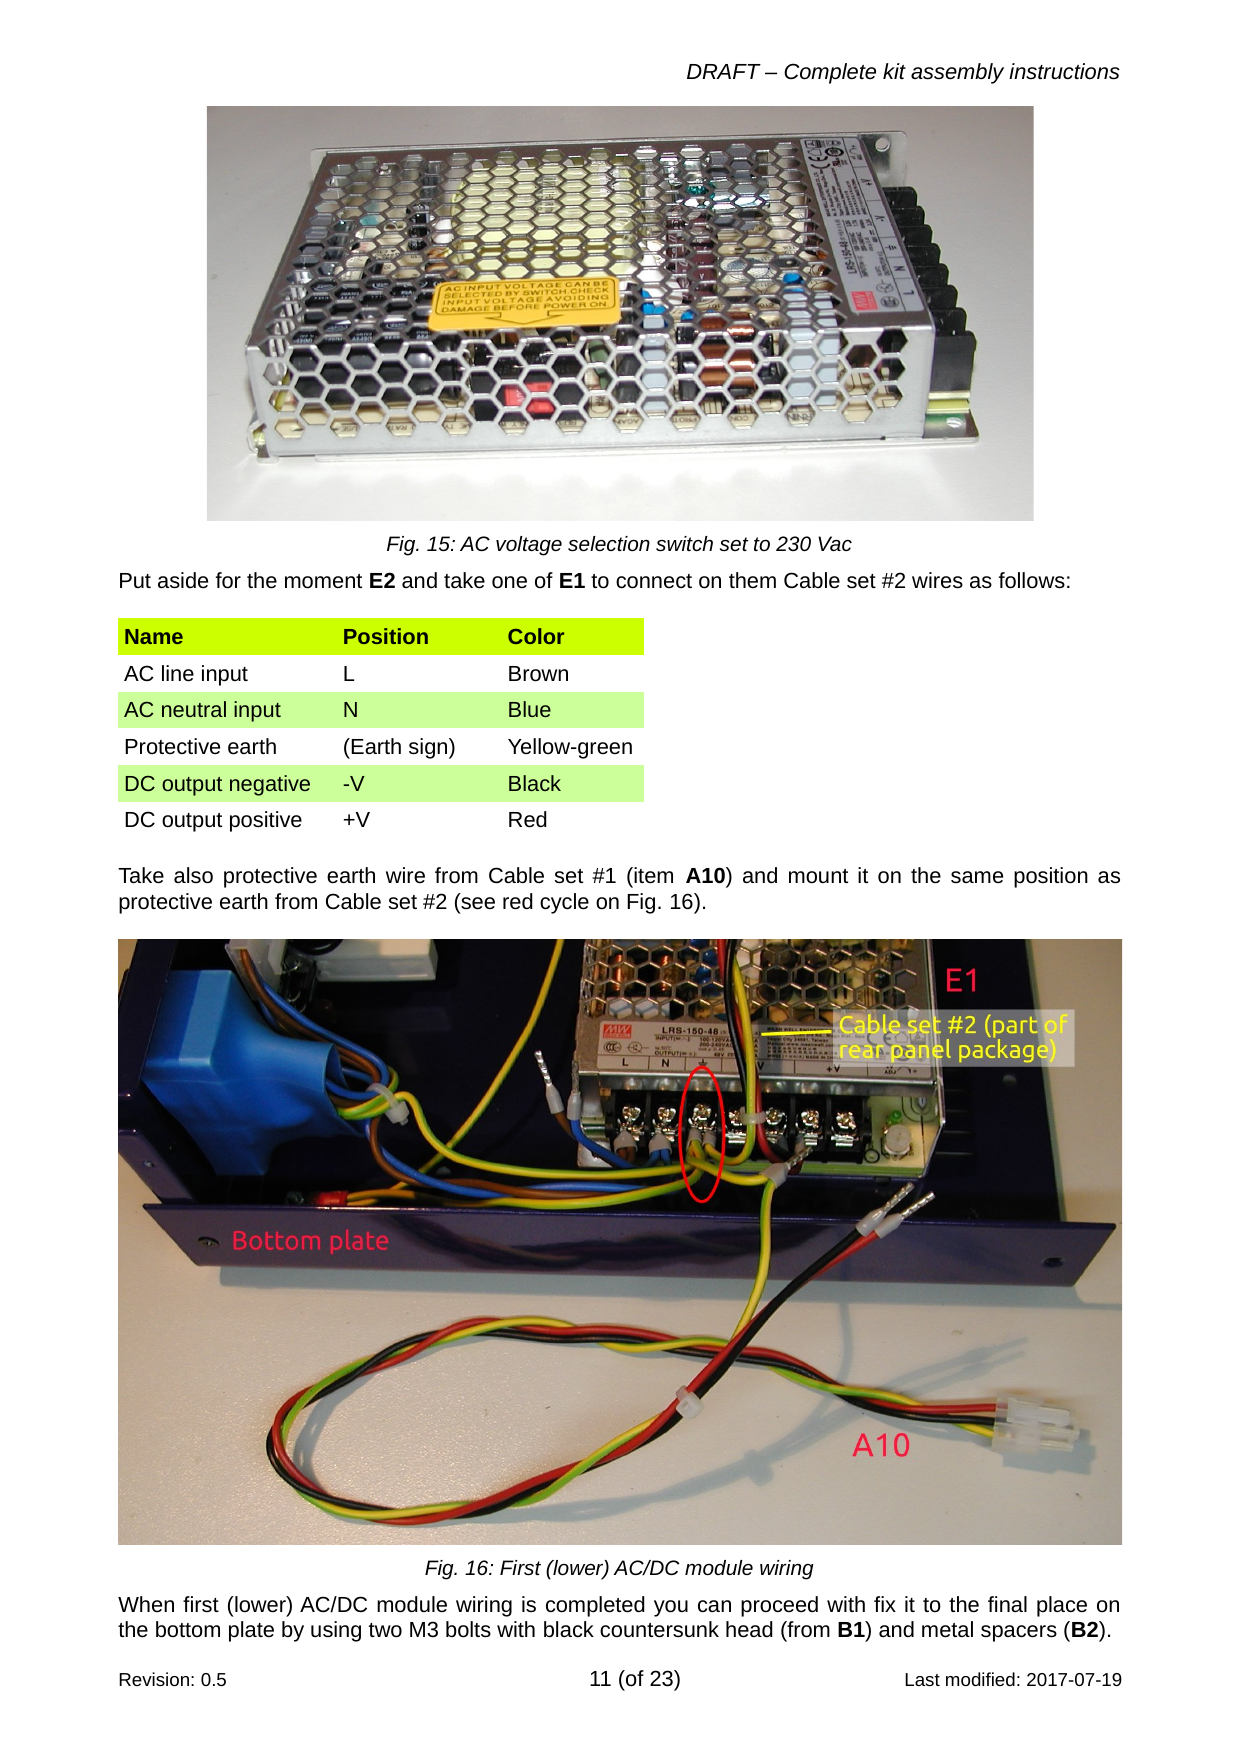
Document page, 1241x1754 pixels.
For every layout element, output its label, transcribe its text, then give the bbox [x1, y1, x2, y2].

table_cell Red [502, 802, 644, 838]
text Fig. 15: AC voltage selection switch set to 230 Vac [207, 521, 1033, 556]
text Fig. 16: First (lower) AC/DC module wiring [118, 1545, 1122, 1580]
table_cell -V [337, 765, 502, 802]
table_cell Yellow-green [502, 728, 644, 765]
table_cell Brown [502, 655, 644, 692]
table_cell AC neutral input [118, 692, 337, 728]
table_cell Blue [502, 692, 644, 728]
table_cell AC line input [118, 655, 337, 692]
picture [118, 939, 1123, 1545]
table_cell N [337, 692, 502, 728]
table_cell (Earth sign) [337, 728, 502, 765]
text When first (lower) AC/DC module wiring is completed you can proceed with fix it to the final place on the bottom plate by using two M3 bolts with black countersunk head (from B1) and metal spacers (B2). [118, 1580, 1122, 1642]
picture [206, 106, 1034, 521]
text Take also protective earth wire from Cable set #1 (item A10) and mount it on the same position as protective earth from Cable set #2 (see red cycle on Fig. 16). [118, 863, 1122, 914]
table_cell L [337, 655, 502, 692]
table_cell Protective earth [118, 728, 337, 765]
table_cell DC output negative [118, 765, 337, 802]
table_header Position [337, 618, 502, 655]
table_header Color [502, 618, 644, 655]
table_cell +V [337, 802, 502, 838]
table_header Name [118, 618, 337, 655]
text Put aside for the moment E2 and take one of E1 to connect on them Cable set #2 wires as follows: [118, 521, 1122, 593]
table_cell DC output positive [118, 802, 337, 838]
table_cell Black [502, 765, 644, 802]
